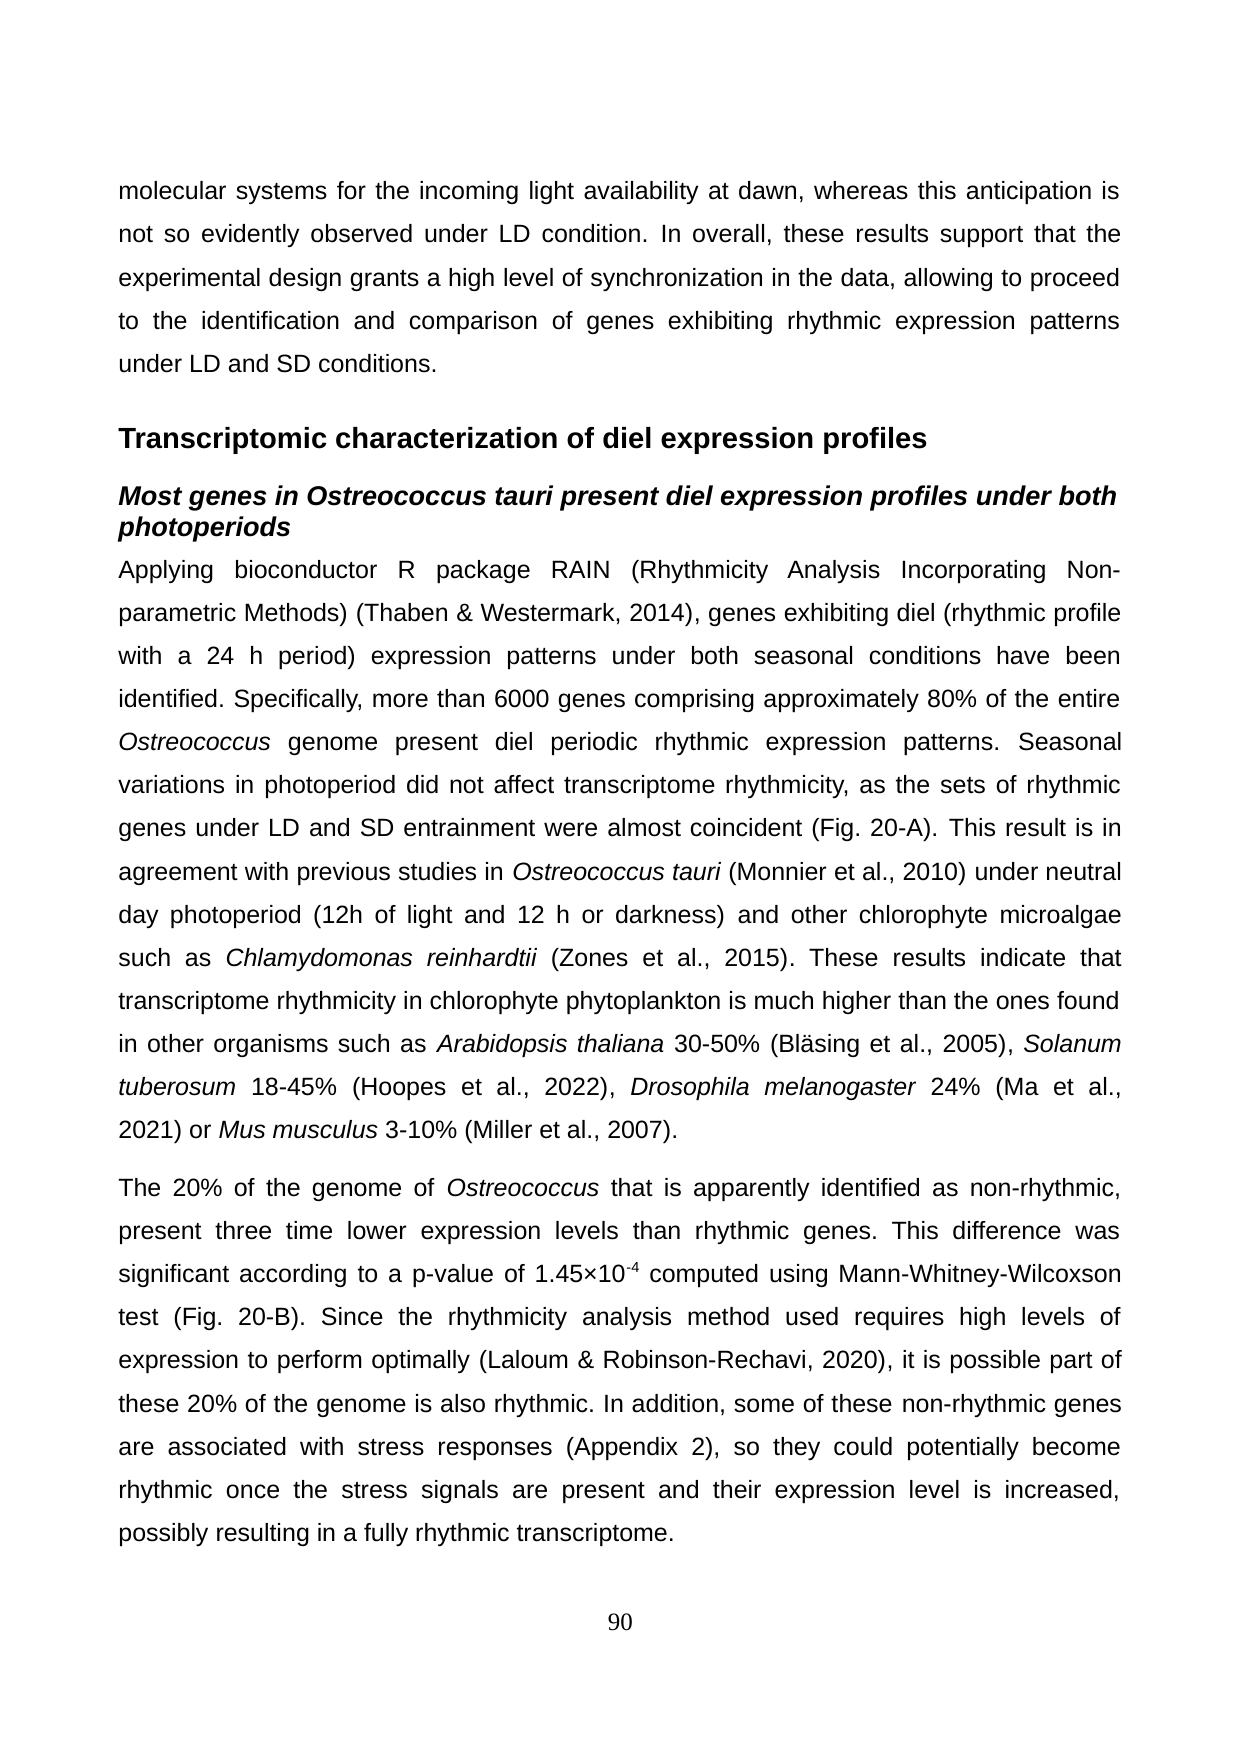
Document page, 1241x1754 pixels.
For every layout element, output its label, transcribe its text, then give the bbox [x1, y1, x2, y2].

text Applying bioconductor R package RAIN (Rhythmicity Analysis Incorporating Non-parametric Methods) (Thaben & Westermark, 2014)⁠, genes exhibiting diel (rhythmic profile with a 24 h period) expression patterns under both seasonal conditions have been identified. Specifically, more than 6000 genes comprising approximately 80% of the entire Ostreococcus genome present diel periodic rhythmic expression patterns. Seasonal variations in photoperiod did not affect transcriptome rhythmicity, as the sets of rhythmic genes under LD and SD entrainment were almost coincident (Fig. 20-A). This result is in agreement with previous studies in Ostreococcus tauri (Monnier et al., 2010)⁠ under neutral day photoperiod (12h of light and 12 h or darkness) and other chlorophyte microalgae such as Chlamydomonas reinhardtii (Zones et al., 2015)⁠. These results indicate that transcriptome rhythmicity in chlorophyte phytoplankton is much higher than the ones found in other organisms such as Arabidopsis thaliana 30-50% (Bläsing et al., 2005)⁠, Solanum tuberosum 18-45% (Hoopes et al., 2022)⁠, Drosophila melanogaster 24% (Ma et al., 2021)⁠ or Mus musculus 3-10% (Miller et al., 2007)⁠. [118, 555, 1122, 1144]
text The 20% of the genome of Ostreococcus that is apparently identified as non-rhythmic, present three time lower expression levels than rhythmic genes. This difference was significant according to a p-value of 1.45×10-4 computed using Mann-Whitney-Wilcoxson test (Fig. 20-B). Since the rhythmicity analysis method used requires high levels of expression to perform optimally (Laloum & Robinson-Rechavi, 2020)⁠, it is possible part of these 20% of the genome is also rhythmic. In addition, some of these non-rhythmic genes are associated with stress responses (Appendix 2), so they could potentially become rhythmic once the stress signals are present and their expression level is increased, possibly resulting in a fully rhythmic transcriptome. [118, 1173, 1122, 1547]
text molecular systems for the incoming light availability at dawn, whereas this anticipation is not so evidently observed under LD condition. In overall, these results support that the experimental design grants a high level of synchronization in the data, allowing to proceed to the identification and comparison of genes exhibiting rhythmic expression patterns under LD and SD conditions. [118, 176, 1122, 378]
subtitle Most genes in Ostreococcus tauri present diel expression profiles under both photoperiods [118, 480, 1122, 542]
subtitle Transcriptomic characterization of diel expression profiles [118, 421, 1122, 455]
